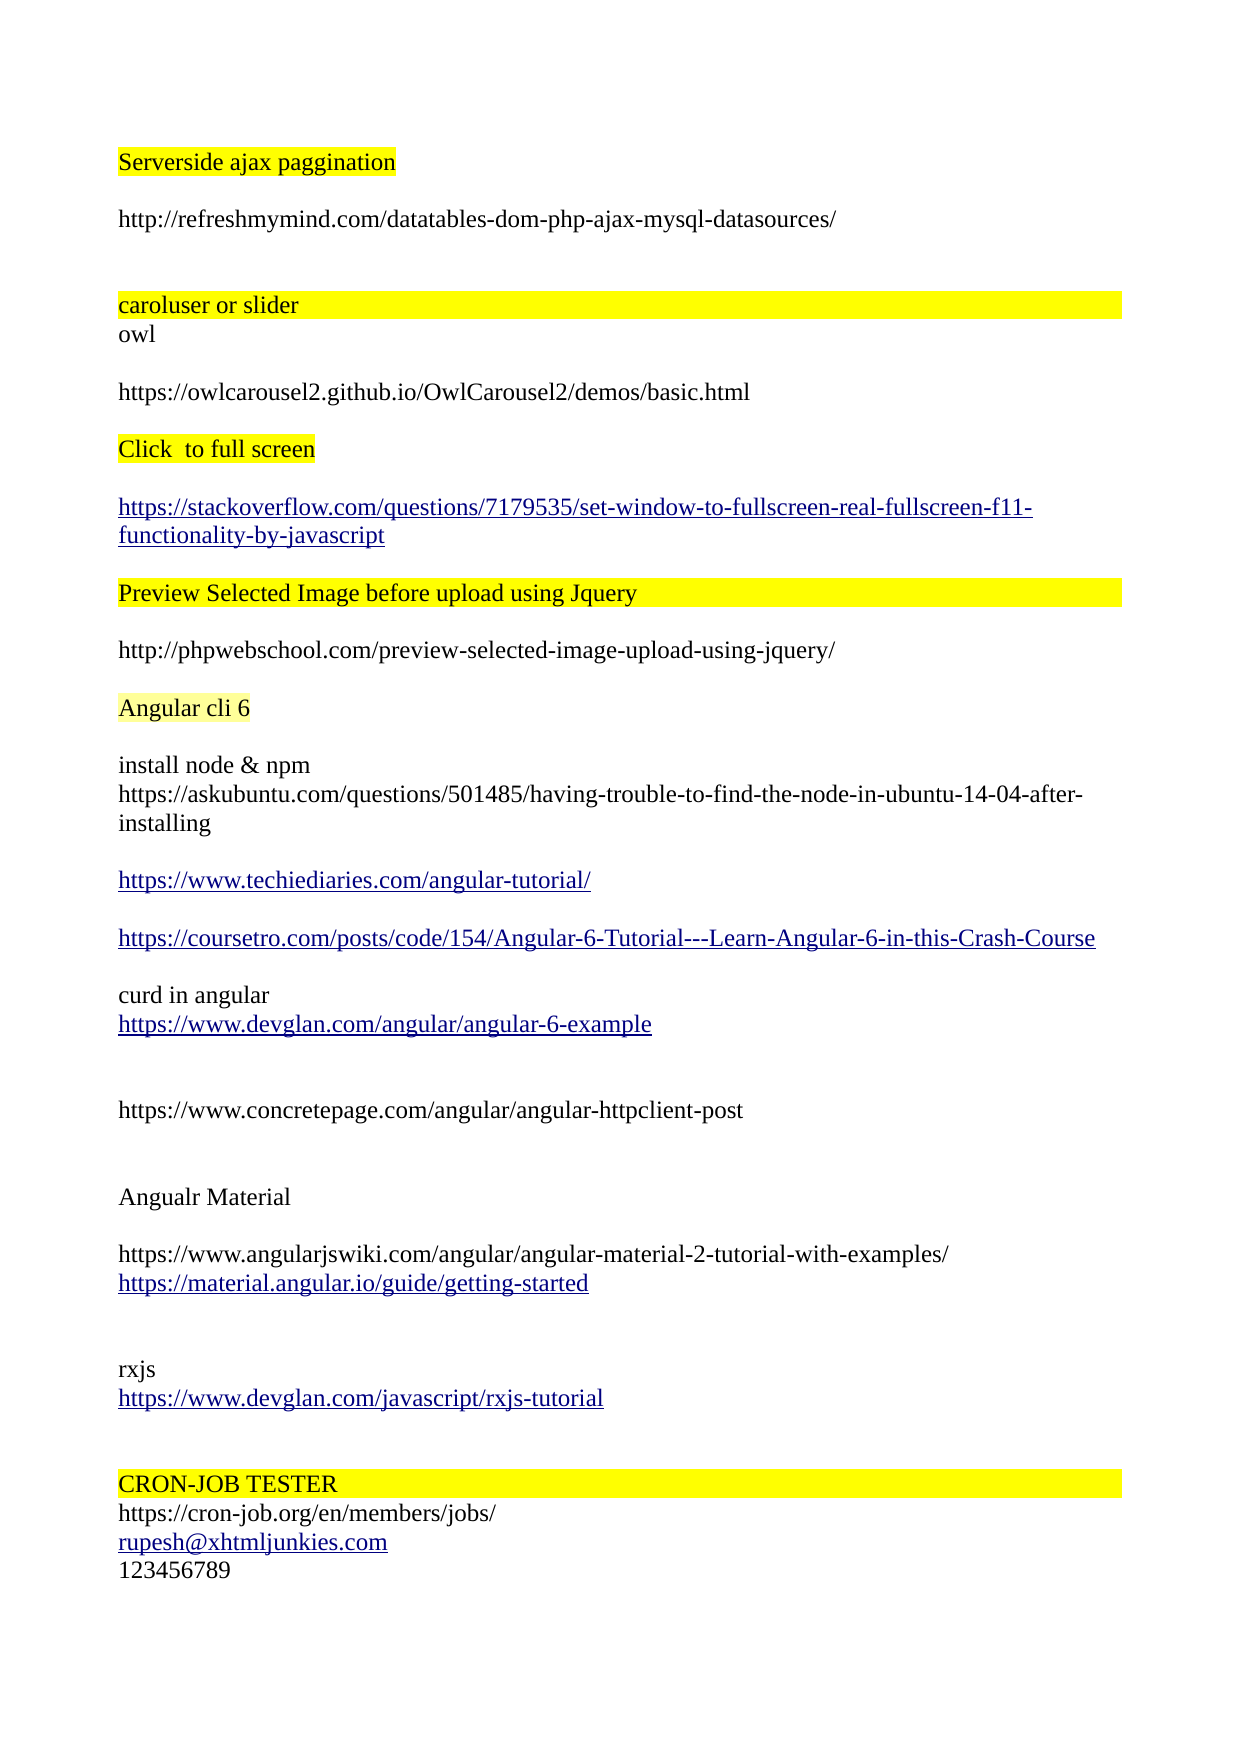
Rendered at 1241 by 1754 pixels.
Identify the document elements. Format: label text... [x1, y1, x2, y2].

text https://www.concretepage.com/angular/angular-httpclient-post [118, 1096, 1122, 1124]
text https://www.devglan.com/javascript/rxjs-tutorial [118, 1383, 1122, 1412]
text Angualr Material [118, 1182, 1122, 1211]
text https://www.angularjswiki.com/angular/angular-material-2-tutorial-with-examples/ [118, 1239, 1122, 1268]
text rxjs [118, 1354, 1122, 1383]
text Serverside ajax paggination http://refreshmymind.com/datatables-dom-php-ajax-mysql-datasources/ [118, 147, 1122, 233]
text https://coursetro.com/posts/code/154/Angular-6-Tutorial---Learn-Angular-6-in-this-Crash-Course [118, 923, 1122, 952]
text 123456789 [118, 1556, 1122, 1584]
text https://www.devglan.com/angular/angular-6-example [118, 1009, 1122, 1038]
text CRON-JOB TESTER [118, 1469, 1122, 1498]
text Click to full screen [118, 434, 1122, 463]
text https://stackoverflow.com/questions/7179535/set-window-to-fullscreen-real-fullscreen-f11-functionality-by-javascript [118, 492, 1122, 549]
text owl [118, 319, 1122, 348]
text Preview Selected Image before upload using Jquery [118, 578, 1122, 607]
text https://material.angular.io/guide/getting-started [118, 1268, 1122, 1297]
text https://www.techiediaries.com/angular-tutorial/ [118, 866, 1122, 894]
text curd in angular [118, 981, 1122, 1009]
text install node & npm [118, 751, 1122, 779]
text http://phpwebschool.com/preview-selected-image-upload-using-jquery/ [118, 636, 1122, 664]
text https://cron-job.org/en/members/jobs/ [118, 1498, 1122, 1527]
text caroluser or slider [118, 291, 1122, 319]
text Angular cli 6 [118, 693, 1122, 722]
text rupesh@xhtmljunkies.com [118, 1527, 1122, 1556]
text https://askubuntu.com/questions/501485/having-trouble-to-find-the-node-in-ubuntu-14-04-after-installing [118, 779, 1122, 837]
text https://owlcarousel2.github.io/OwlCarousel2/demos/basic.html [118, 377, 1122, 406]
